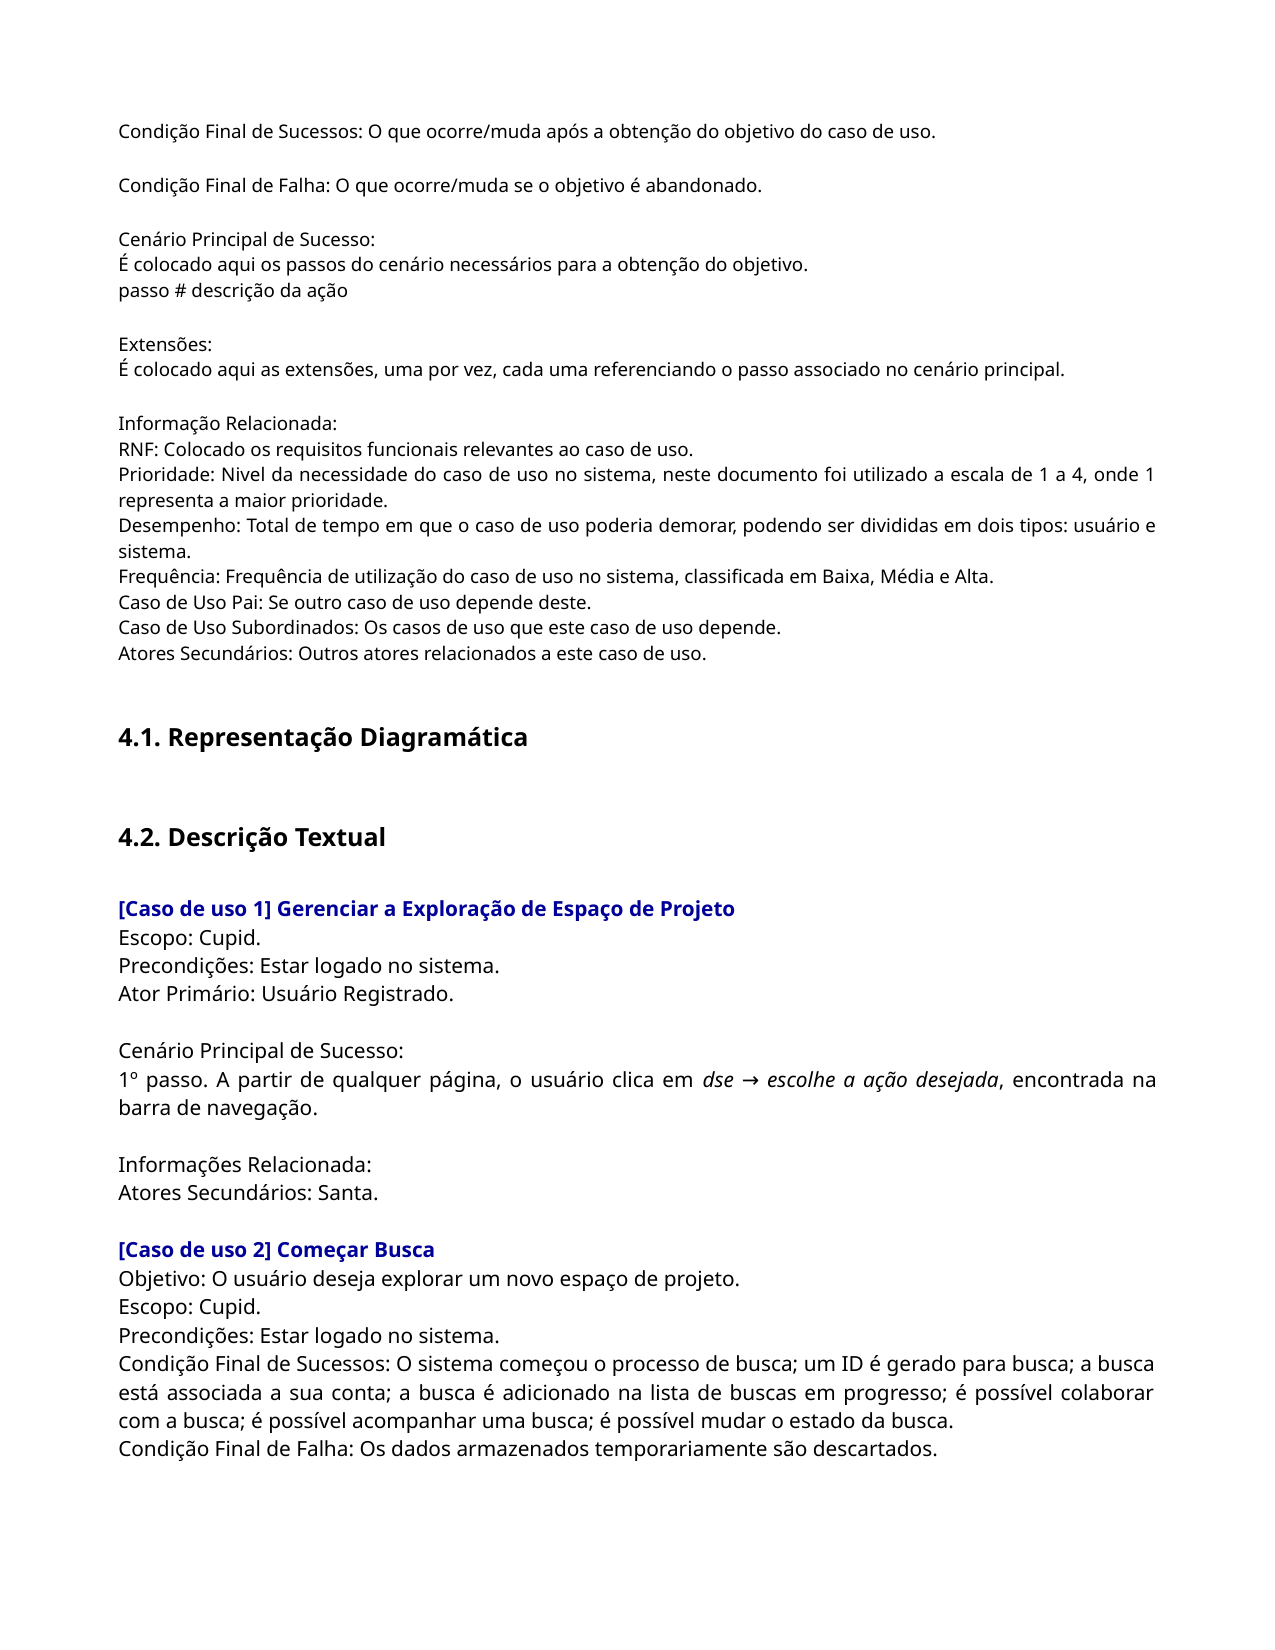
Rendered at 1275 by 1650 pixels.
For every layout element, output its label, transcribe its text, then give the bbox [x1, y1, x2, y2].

text Objetivo: O usuário deseja explorar um novo espaço de projeto. [118, 1264, 1157, 1292]
title 4.2. Descrição Textual [118, 819, 1157, 853]
text Desempenho: Total de tempo em que o caso de uso poderia demorar, podendo ser divididas em dois tipos: usuário e sistema. [118, 513, 1157, 564]
text É colocado aqui os passos do cenário necessários para a obtenção do objetivo. [118, 252, 1157, 277]
title 4.1. Representação Diagramática [118, 719, 1157, 753]
text Frequência: Frequência de utilização do caso de uso no sistema, classificada em Baixa, Média e Alta. [118, 564, 1157, 589]
text Prioridade: Nivel da necessidade do caso de uso no sistema, neste documento foi utilizado a escala de 1 a 4, onde 1 representa a maior prioridade. [118, 462, 1157, 513]
text Escopo: Cupid. [118, 923, 1157, 951]
text Caso de Uso Subordinados: Os casos de uso que este caso de uso depende. [118, 615, 1157, 640]
text Condição Final de Falha: O que ocorre/muda se o objetivo é abandonado. [118, 172, 1157, 198]
text Ator Primário: Usuário Registrado. [118, 979, 1157, 1008]
text Extensões: [118, 331, 1157, 357]
text 1º passo. A partir de qualquer página, o usuário clica em dse → escolhe a ação desejada, encontrada na barra de navegação. [118, 1065, 1157, 1122]
text Condição Final de Sucessos: O sistema começou o processo de busca; um ID é gerado para busca; a busca está associada a sua conta; a busca é adicionado na lista de buscas em progresso; é possível colaborar com a busca; é possível acompanhar uma busca; é possível mudar o estado da busca. [118, 1349, 1157, 1434]
text É colocado aqui as extensões, uma por vez, cada uma referenciando o passo associado no cenário principal. [118, 357, 1157, 382]
text RNF: Colocado os requisitos funcionais relevantes ao caso de uso. [118, 436, 1157, 462]
text Cenário Principal de Sucesso: [118, 1036, 1157, 1065]
text Atores Secundários: Santa. [118, 1178, 1157, 1207]
text Precondições: Estar logado no sistema. [118, 951, 1157, 979]
text Escopo: Cupid. [118, 1292, 1157, 1321]
text Informações Relacionada: [118, 1150, 1157, 1178]
text Caso de Uso Pai: Se outro caso de uso depende deste. [118, 589, 1157, 615]
text [Caso de uso 1] Gerenciar a Exploração de Espaço de Projeto [118, 894, 1157, 923]
text Condição Final de Falha: Os dados armazenados temporariamente são descartados. [118, 1434, 1157, 1463]
text Atores Secundários: Outros atores relacionados a este caso de uso. [118, 640, 1157, 666]
text Cenário Principal de Sucesso: [118, 226, 1157, 252]
text Precondições: Estar logado no sistema. [118, 1321, 1157, 1349]
text Informação Relacionada: [118, 411, 1157, 436]
text [Caso de uso 2] Começar Busca [118, 1235, 1157, 1264]
text Condição Final de Sucessos: O que ocorre/muda após a obtenção do objetivo do caso de uso. [118, 118, 1157, 144]
text passo # descrição da ação [118, 277, 1157, 303]
